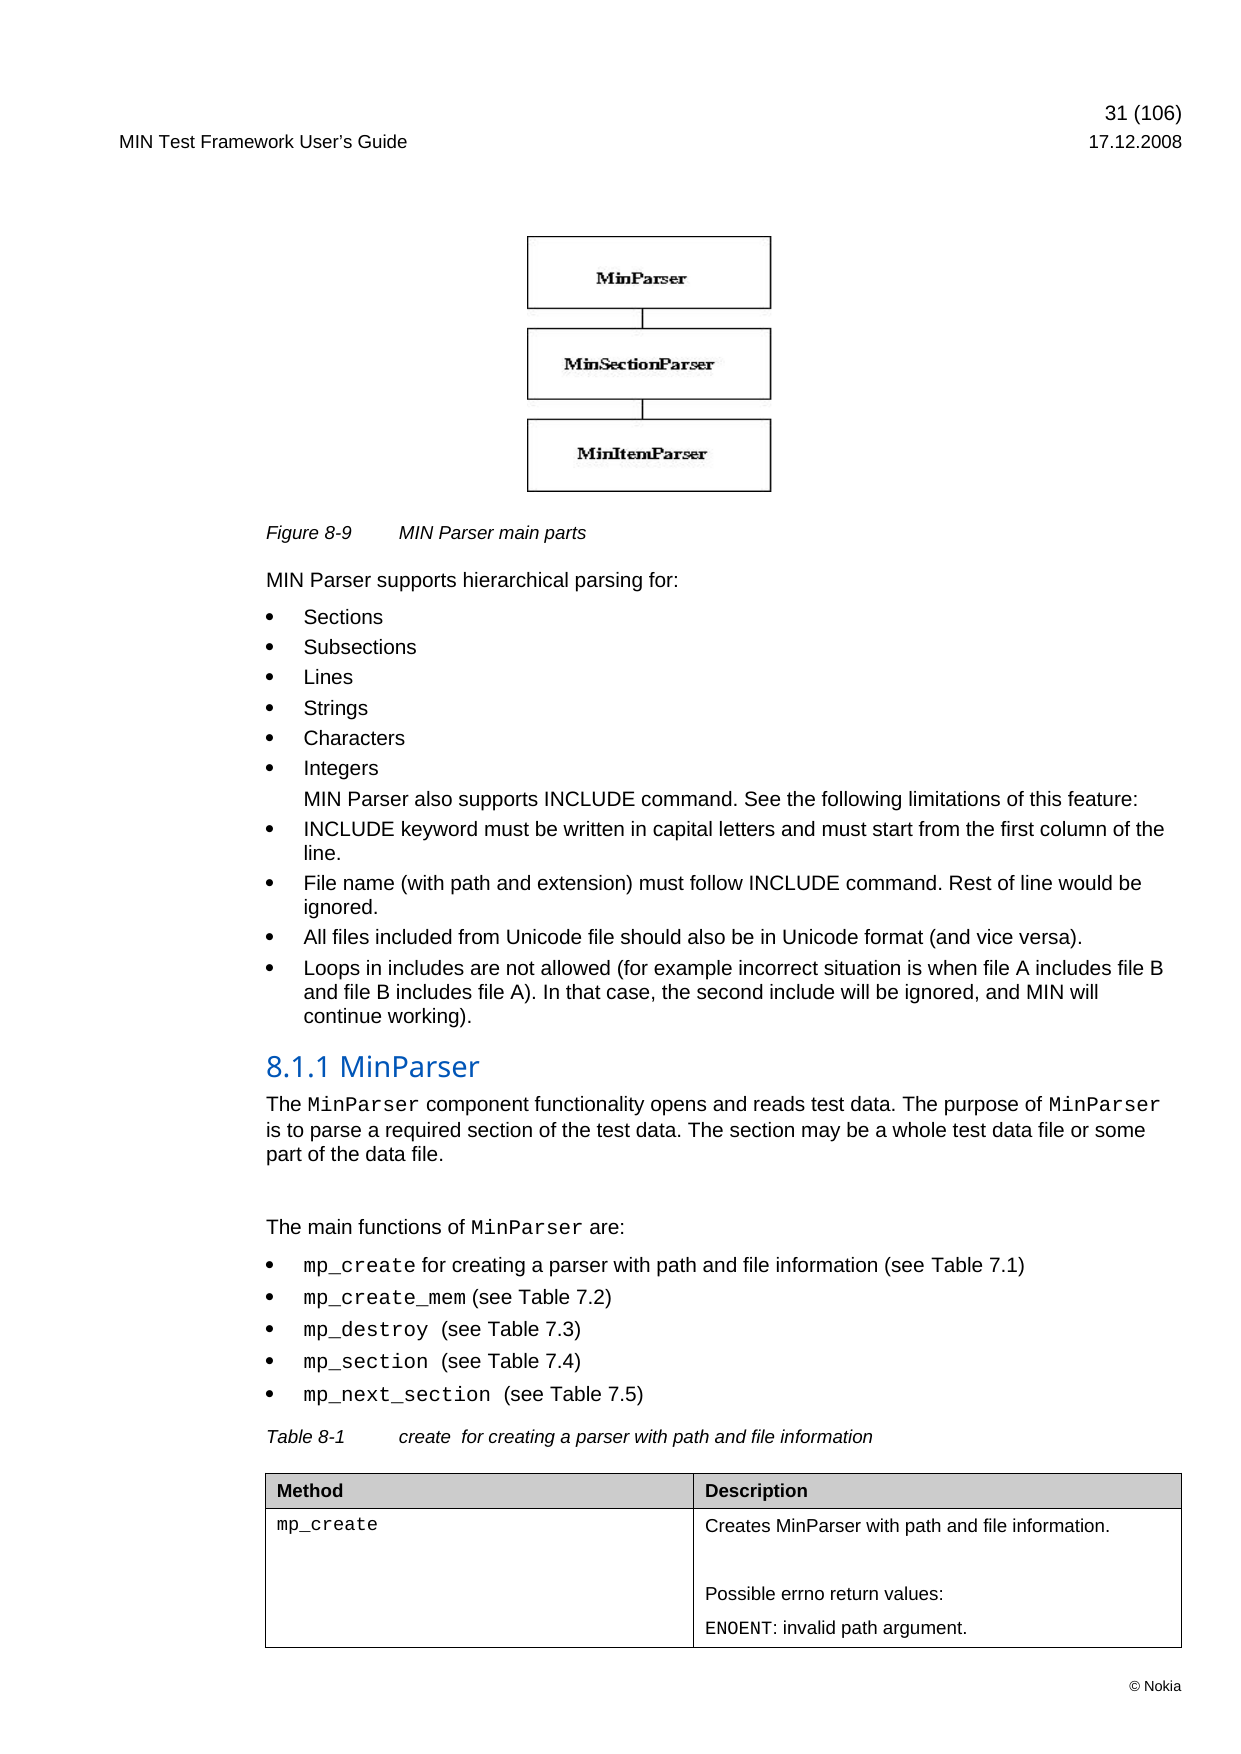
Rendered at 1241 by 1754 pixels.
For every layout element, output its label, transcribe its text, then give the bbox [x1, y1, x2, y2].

list Loops in includes are not allowed (for example incorrect situation is when file A includes file B and file B includes file A). In that case, the second include will be ignored, and MIN will continue working). [266, 955, 1181, 1027]
text Figure 8-9 MIN Parser main parts [266, 521, 1181, 543]
text The MinParser component functionality opens and reads test data. The purpose of MinParser is to parse a required section of the test data. The section may be a whole test data file or some part of the data file. [266, 1092, 1181, 1166]
subtitle MinParser [266, 1046, 1181, 1086]
list INCLUDE keyword must be written in capital letters and must start from the first column of the line. [266, 817, 1181, 864]
table_header Method [266, 1474, 693, 1508]
list mp_next_section (see Table 7.5) [266, 1381, 1181, 1407]
list MIN Parser also supports INCLUDE command. See the following limitations of this feature: [266, 786, 1181, 810]
text Table 8-1 create for creating a parser with path and file information [266, 1426, 1181, 1448]
table_header Description [694, 1474, 1181, 1508]
list Characters [266, 726, 1181, 750]
list Subsections [266, 635, 1181, 659]
list Strings [266, 695, 1181, 719]
picture [527, 236, 773, 492]
list mp_create_mem (see Table 7.2) [266, 1285, 1181, 1311]
table_cell mp_create [266, 1509, 693, 1647]
text MIN Parser supports hierarchical parsing for: [266, 568, 1181, 592]
list mp_section (see Table 7.4) [266, 1349, 1181, 1375]
list mp_destroy (see Table 7.3) [266, 1317, 1181, 1343]
list Sections [266, 604, 1181, 628]
text The main functions of MinParser are: [266, 1215, 1181, 1241]
list Integers [266, 756, 1181, 780]
table_cell Creates MinParser with path and file information. Possible errno return values: ENOENT: invalid path argument. [694, 1509, 1181, 1647]
list All files included from Unicode file should also be in Unicode format (and vice versa). [266, 925, 1181, 949]
list Lines [266, 665, 1181, 689]
list File name (with path and extension) must follow INCLUDE command. Rest of line would be ignored. [266, 871, 1181, 919]
list mp_create for creating a parser with path and file information (see Table 7.1) [266, 1253, 1181, 1279]
